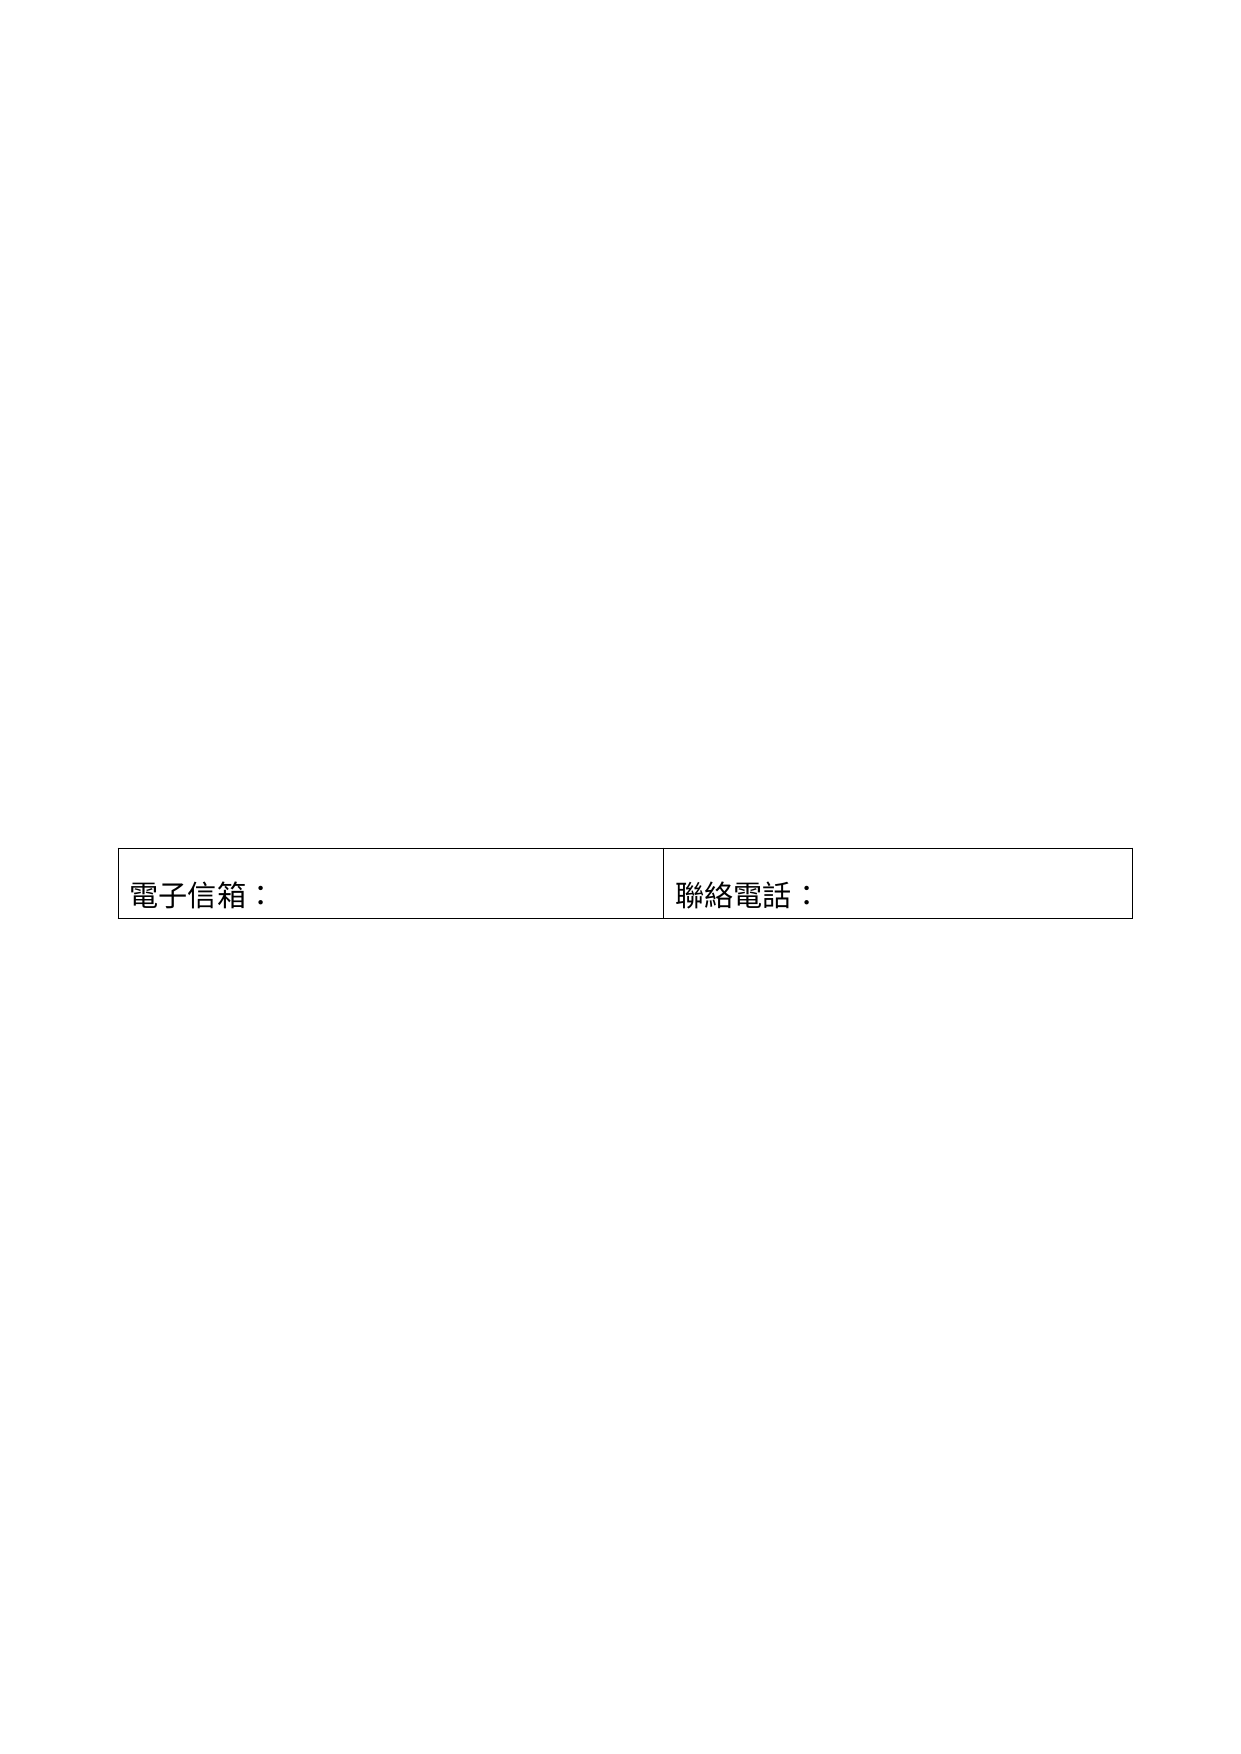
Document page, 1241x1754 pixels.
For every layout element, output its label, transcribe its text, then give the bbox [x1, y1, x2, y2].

table_cell 聯絡電話： [664, 849, 1132, 918]
table_cell 電子信箱： [119, 849, 663, 918]
